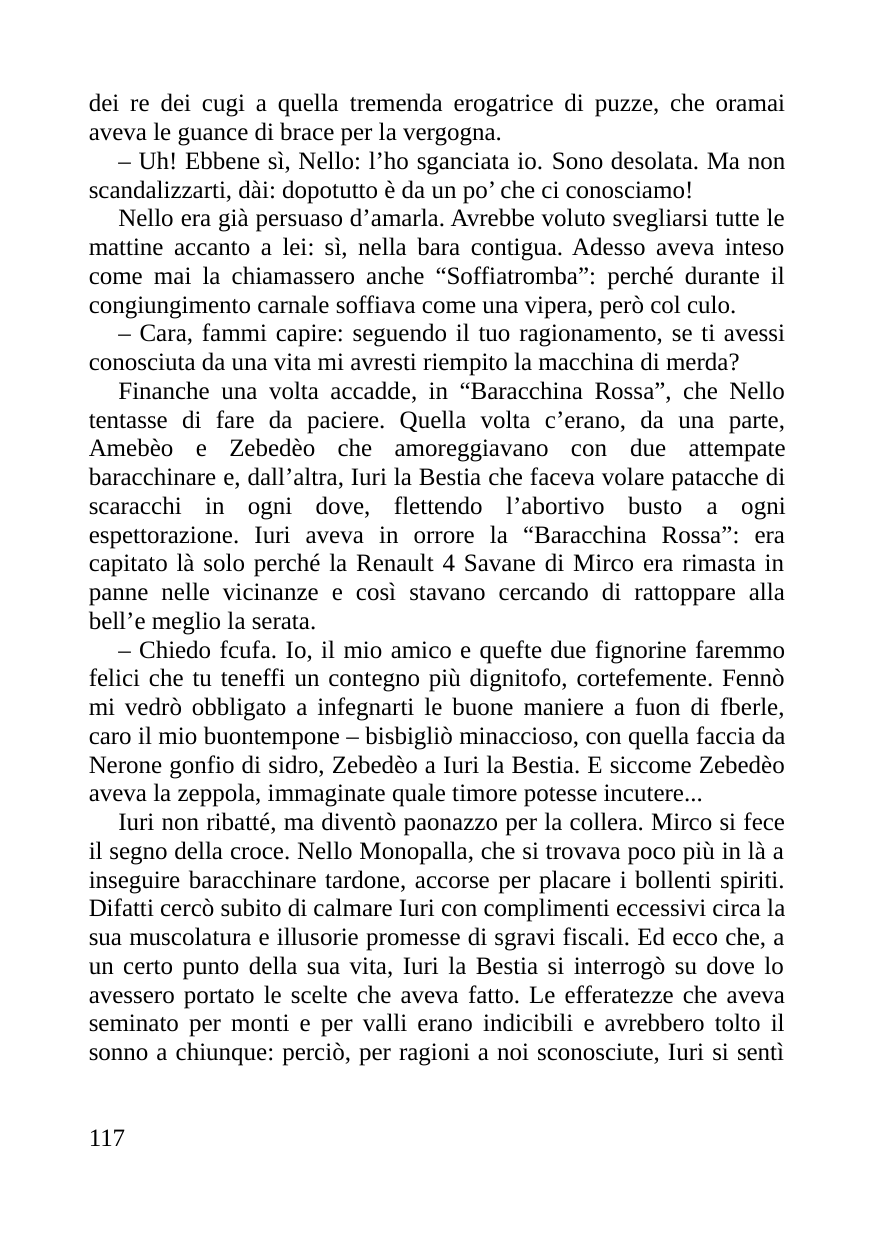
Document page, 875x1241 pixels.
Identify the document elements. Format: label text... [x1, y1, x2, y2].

text Iuri non ribatté, ma diventò paonazzo per la collera. Mirco si fece il segno della croce. Nello Monopalla, che si trovava poco più in là a inseguire baracchinare tardone, accorse per placare i bollenti spiriti. Difatti cercò subito di calmare Iuri con complimenti eccessivi circa la sua muscolatura e illusorie promesse di sgravi fiscali. Ed ecco che, a un certo punto della sua vita, Iuri la Bestia si interrogò su dove lo avessero portato le scelte che aveva fatto. Le efferatezze che aveva seminato per monti e per valli erano indicibili e avrebbero tolto il sonno a chiunque: perciò, per ragioni a noi sconosciute, Iuri si sentì [88, 807, 786, 1066]
text – Cara, fammi capire: seguendo il tuo ragionamento, se ti avessi conosciuta da una vita mi avresti riempito la macchina di merda? [88, 318, 786, 376]
text dei re dei cugi a quella tremenda erogatrice di puzze, che oramai aveva le guance di brace per la vergogna. [88, 88, 786, 146]
text Finanche una volta accadde, in “Baracchina Rossa”, che Nello tentasse di fare da paciere. Quella volta c’erano, da una parte, Amebèo e Zebedèo che amoreggiavano con due attempate baracchinare e, dall’altra, Iuri la Bestia che faceva volare patacche di scaracchi in ogni dove, flettendo l’abortivo busto a ogni espettorazione. Iuri aveva in orrore la “Baracchina Rossa”: era capitato là solo perché la Renault 4 Savane di Mirco era rimasta in panne nelle vicinanze e così stavano cercando di rattoppare alla bell’e meglio la serata. [88, 376, 786, 635]
text – Chiedo fcufa. Io, il mio amico e quefte due fignorine faremmo felici che tu teneffi un contegno più dignitofo, cortefemente. Fennò mi vedrò obbligato a infegnarti le buone maniere a fuon di fberle, caro il mio buontempone – bisbigliò minaccioso, con quella faccia da Nerone gonfio di sidro, Zebedèo a Iuri la Bestia. E siccome Zebedèo aveva la zeppola, immaginate quale timore potesse incutere... [88, 635, 786, 807]
text Nello era già persuaso d’amarla. Avrebbe voluto svegliarsi tutte le mattine accanto a lei: sì, nella bara contigua. Adesso aveva inteso come mai la chiamassero anche “Soffiatromba”: perché durante il congiungimento carnale soffiava come una vipera, però col culo. [88, 203, 786, 318]
text – Uh! Ebbene sì, Nello: l’ho sganciata io. Sono desolata. Ma non scandalizzarti, dài: dopotutto è da un po’ che ci conosciamo! [88, 146, 786, 203]
